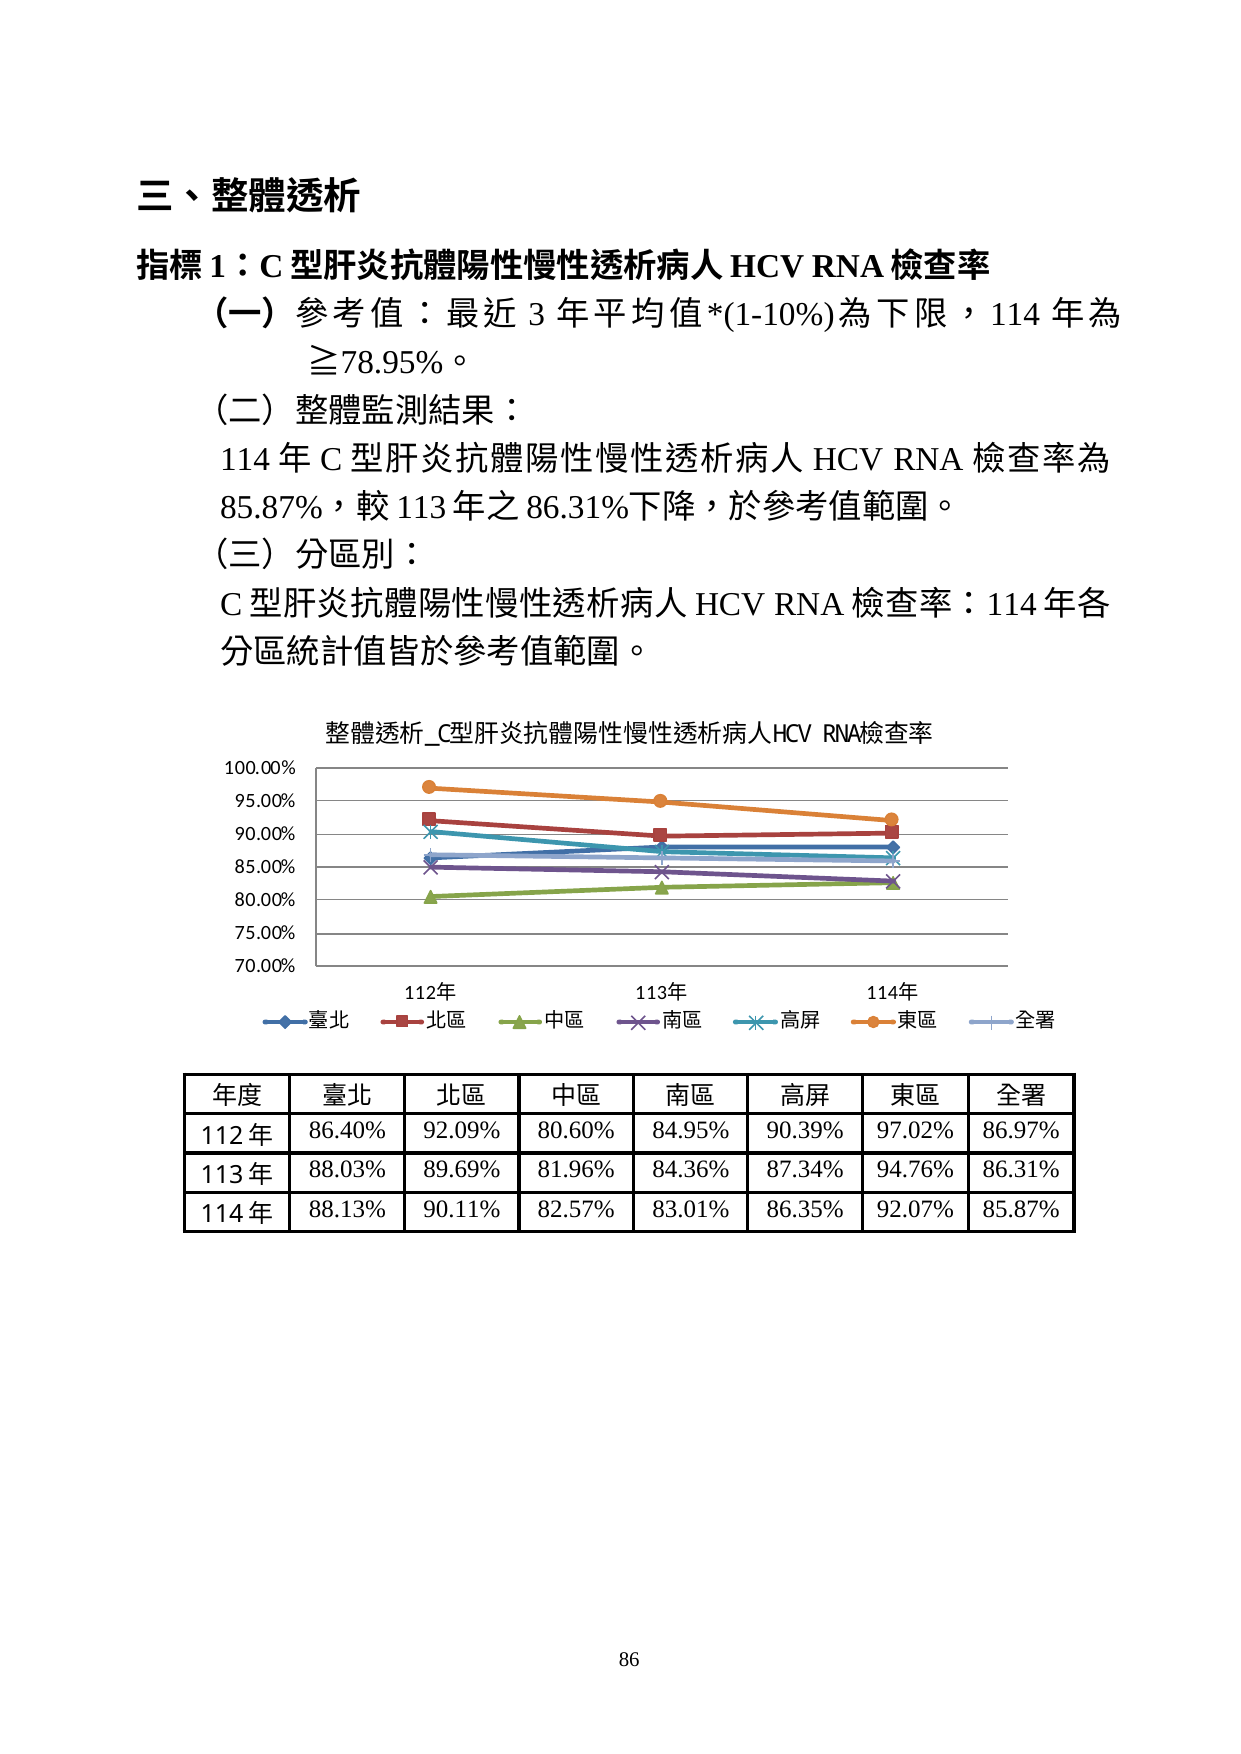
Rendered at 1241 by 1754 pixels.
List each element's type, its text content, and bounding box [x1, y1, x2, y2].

table_cell 84.95% [635, 1115, 746, 1151]
list 分區別： [195, 528, 1122, 576]
table_cell 114年 [186, 1194, 288, 1230]
table_cell 112年 [186, 1115, 288, 1151]
table_cell 86.31% [970, 1155, 1072, 1191]
table_header 中區 [521, 1076, 632, 1112]
table_header 東區 [864, 1076, 967, 1112]
table_header 高屏 [749, 1076, 861, 1112]
table_header 全署 [970, 1076, 1072, 1112]
table_cell 90.39% [749, 1115, 861, 1151]
table_cell 97.02% [864, 1115, 967, 1151]
table_cell 82.57% [521, 1194, 632, 1230]
list 參考值：最近3年平均值*(1-10%)為下限，114年為≧78.95%。 [195, 287, 1122, 383]
table_cell 86.97% [970, 1115, 1072, 1151]
text 114年C型肝炎抗體陽性慢性透析病人HCV RNA檢查率為85.87%，較113年之86.31%下降，於參考值範圍。 [220, 432, 1111, 528]
table_cell 89.69% [406, 1155, 517, 1191]
table_cell 80.60% [521, 1115, 632, 1151]
table_cell 83.01% [635, 1194, 746, 1230]
table_header 南區 [635, 1076, 746, 1112]
list 整體監測結果： [195, 383, 1122, 432]
table_cell 88.13% [291, 1194, 403, 1230]
table_cell 81.96% [521, 1155, 632, 1191]
table_cell 86.40% [291, 1115, 403, 1151]
table_cell 90.11% [406, 1194, 517, 1230]
table_cell 87.34% [749, 1155, 861, 1191]
table_cell 94.76% [864, 1155, 967, 1191]
table_cell 84.36% [635, 1155, 746, 1191]
table_cell 88.03% [291, 1155, 403, 1191]
table_header 年度 [186, 1076, 288, 1112]
subtitle 三、整體透析 [136, 166, 1122, 220]
table_cell 86.35% [749, 1194, 861, 1230]
table_cell 85.87% [970, 1194, 1072, 1230]
table_cell 92.09% [406, 1115, 517, 1151]
table_header 北區 [406, 1076, 517, 1112]
subtitle 指標1：C型肝炎抗體陽性慢性透析病人HCV RNA 檢查率 [136, 239, 1122, 287]
table_cell 92.07% [864, 1194, 967, 1230]
table_header 臺北 [291, 1076, 403, 1112]
table_cell 113年 [186, 1155, 288, 1191]
text C型肝炎抗體陽性慢性透析病人HCV RNA檢查率：114年各分區統計值皆於參考值範圍。 [220, 576, 1111, 673]
